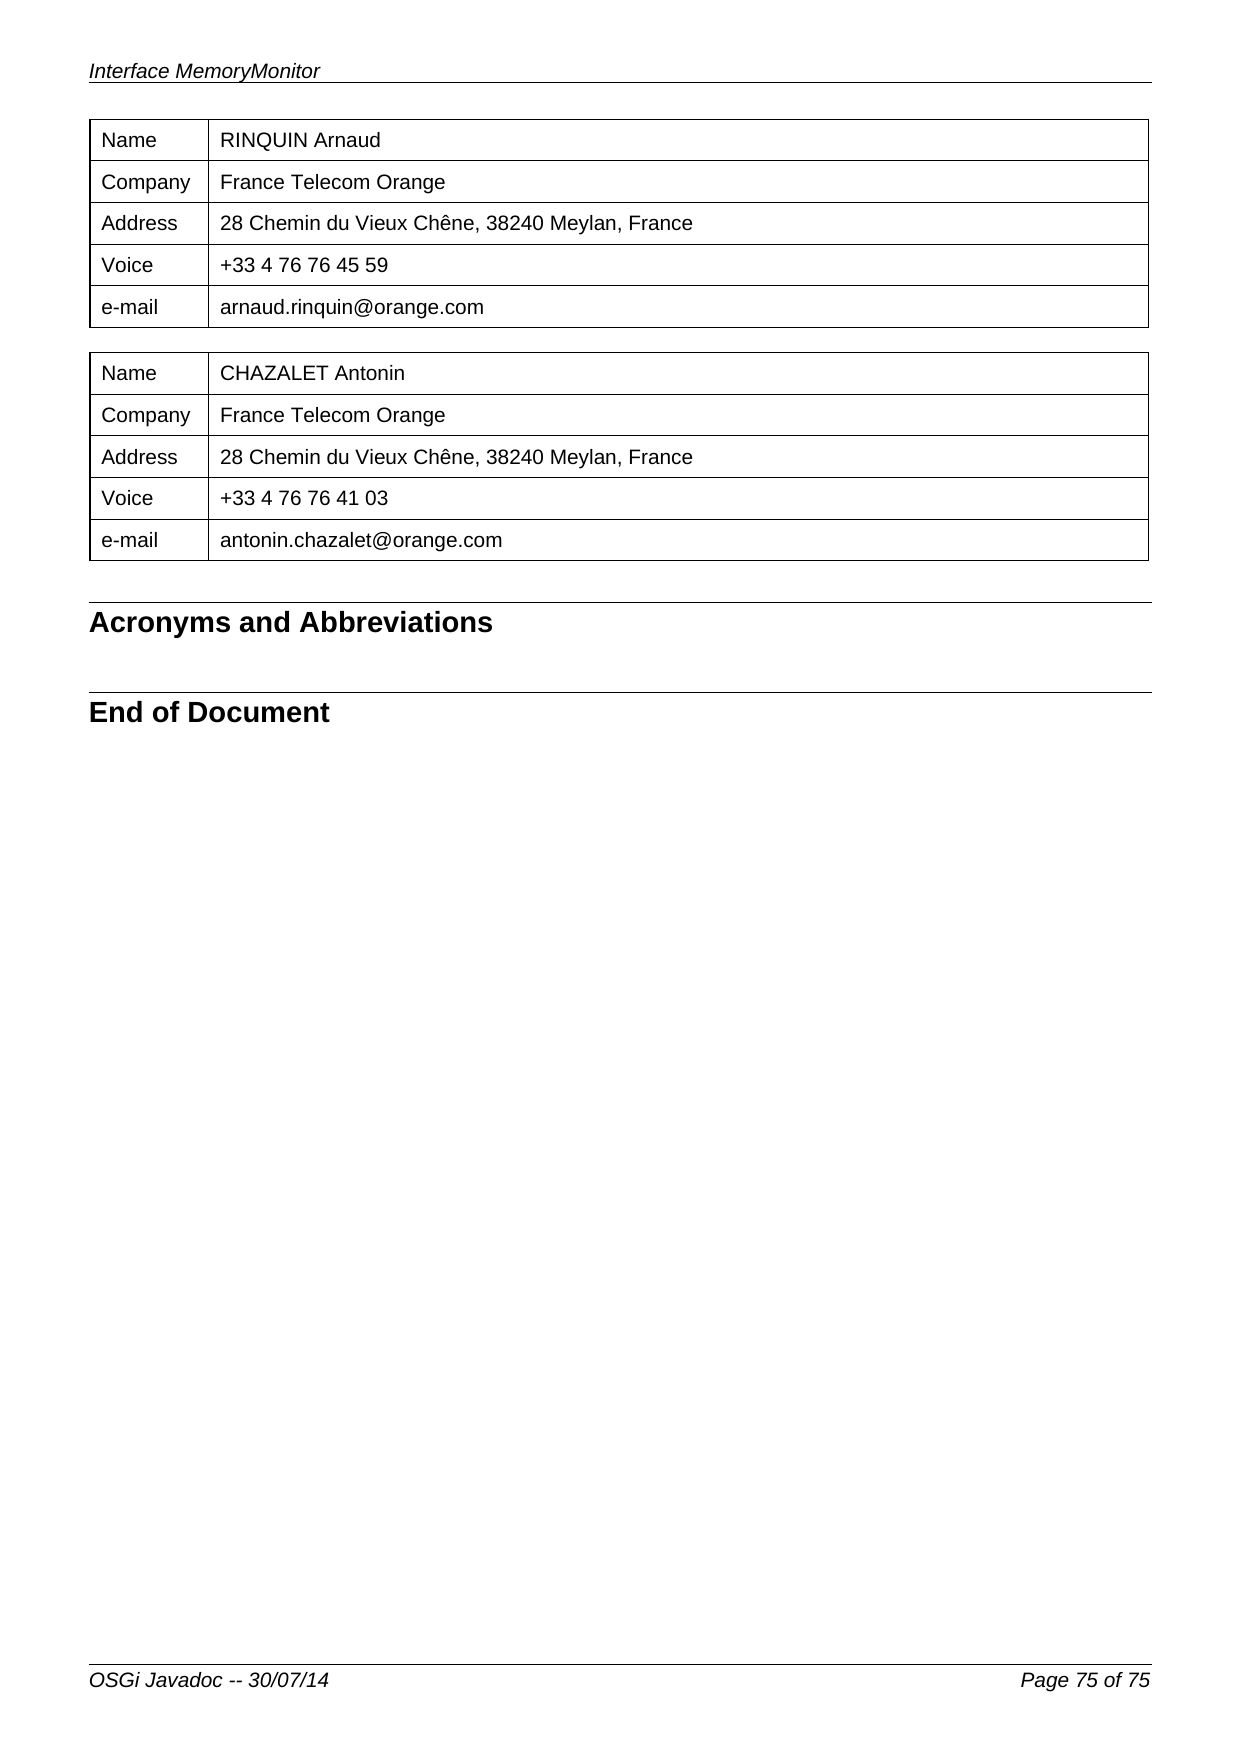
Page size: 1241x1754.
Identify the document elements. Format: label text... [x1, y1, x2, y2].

table_cell France Telecom Orange [209, 161, 1148, 202]
subtitle Acronyms and Abbreviations [88, 603, 1152, 638]
subtitle End of Document [88, 693, 1152, 728]
table_cell Company [91, 395, 208, 435]
table_cell France Telecom Orange [209, 395, 1148, 435]
table_cell e-mail [91, 286, 208, 327]
table_cell e-mail [91, 520, 208, 560]
table_header Name [91, 353, 208, 393]
table_cell antonin.chazalet@orange.com [209, 520, 1148, 560]
table_cell 28 Chemin du Vieux Chêne, 38240 Meylan, France [209, 203, 1148, 243]
table_cell Company [91, 161, 208, 202]
table_cell Voice [91, 478, 208, 518]
table_header Name [91, 120, 208, 160]
table_cell 28 Chemin du Vieux Chêne, 38240 Meylan, France [209, 436, 1148, 477]
table_cell +33 4 76 76 45 59 [209, 245, 1148, 285]
table_header RINQUIN Arnaud [209, 120, 1148, 160]
table_cell Address [91, 436, 208, 477]
table_cell Address [91, 203, 208, 243]
table_cell +33 4 76 76 41 03 [209, 478, 1148, 518]
table_header CHAZALET Antonin [209, 353, 1148, 393]
table_cell Voice [91, 245, 208, 285]
table_cell arnaud.rinquin@orange.com [209, 286, 1148, 327]
